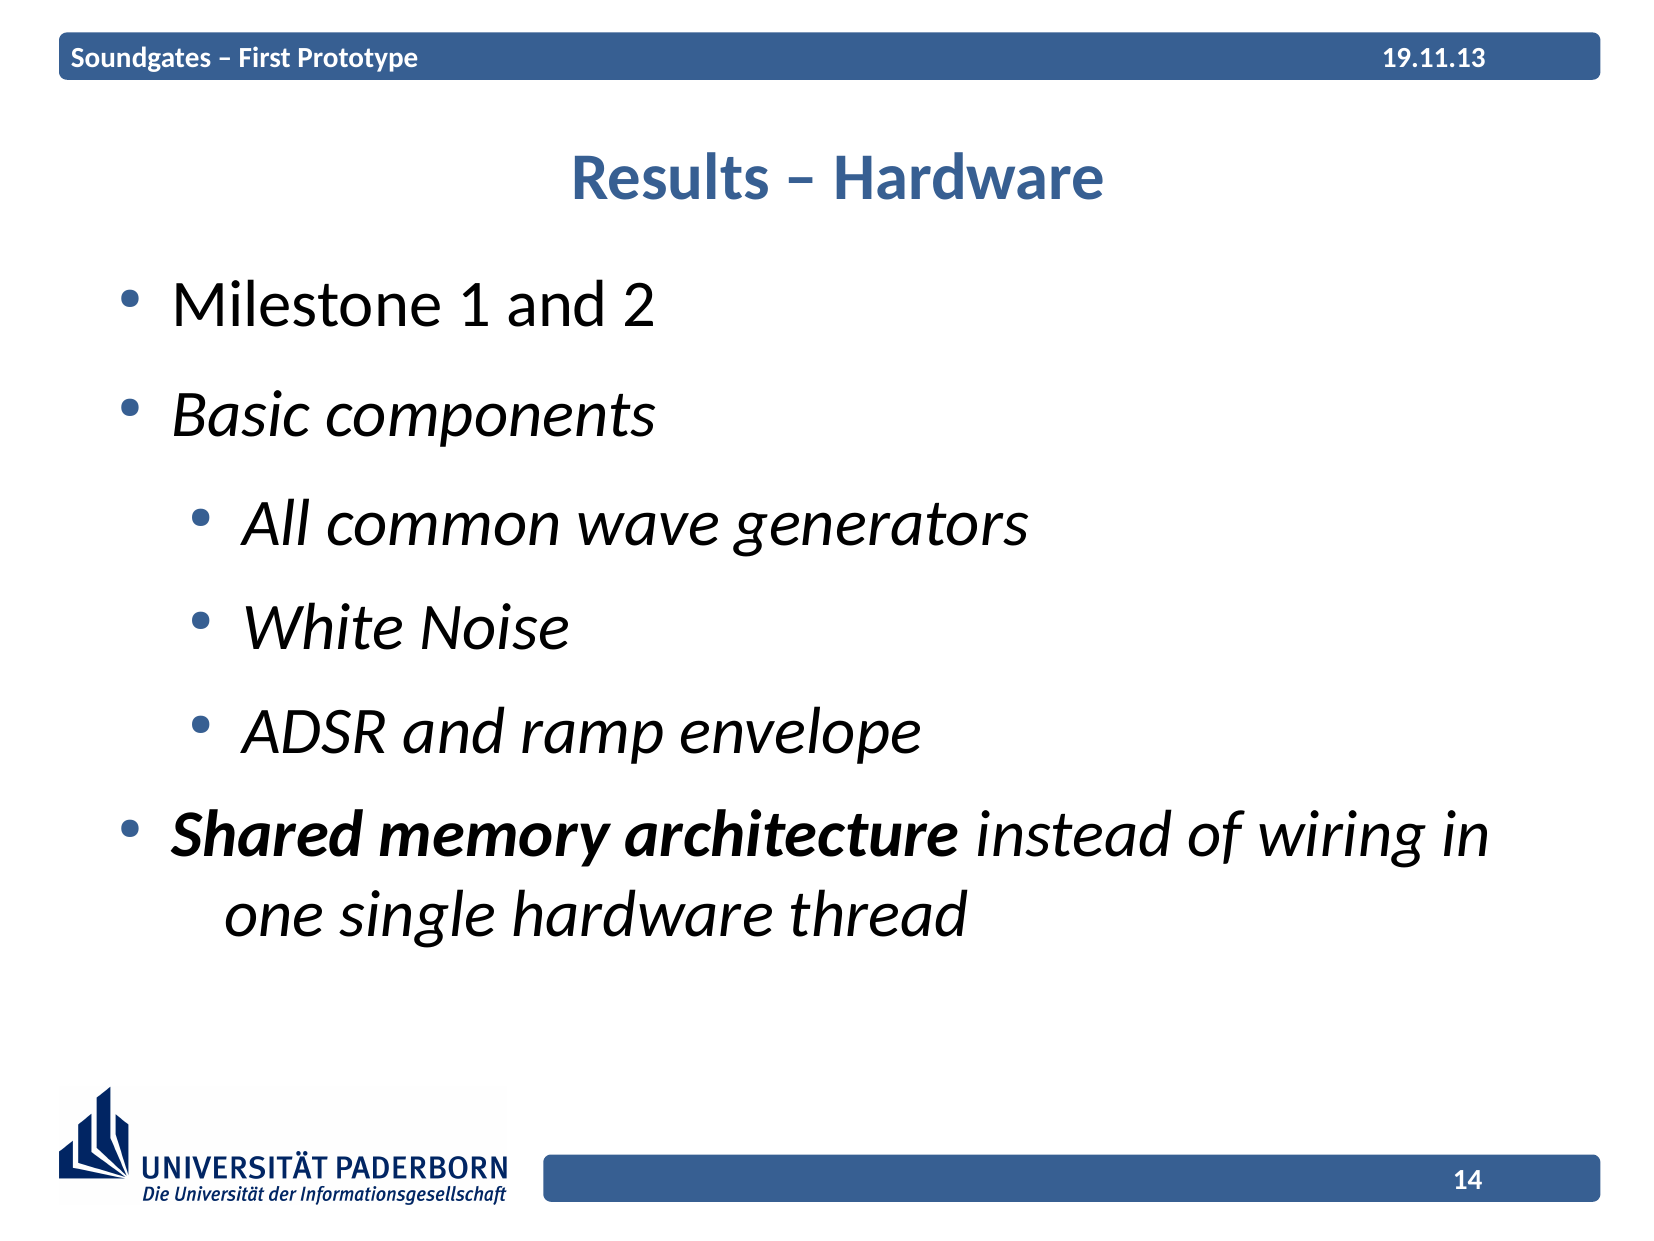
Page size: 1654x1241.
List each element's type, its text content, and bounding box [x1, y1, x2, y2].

picture [59, 1086, 507, 1205]
title Results – Hardware [82, 121, 1595, 225]
text_box Soundgates – First Prototype [70, 32, 1359, 80]
text_box 19.11.13 [1381, 32, 1583, 80]
text_box [1452, 1154, 1583, 1202]
list Milestone 1 and 2 Basic components All common wave generators White Noise ADSR and ramp envelope Shared memory architecture instead of wiring in one single hardware thread [82, 259, 1595, 1058]
